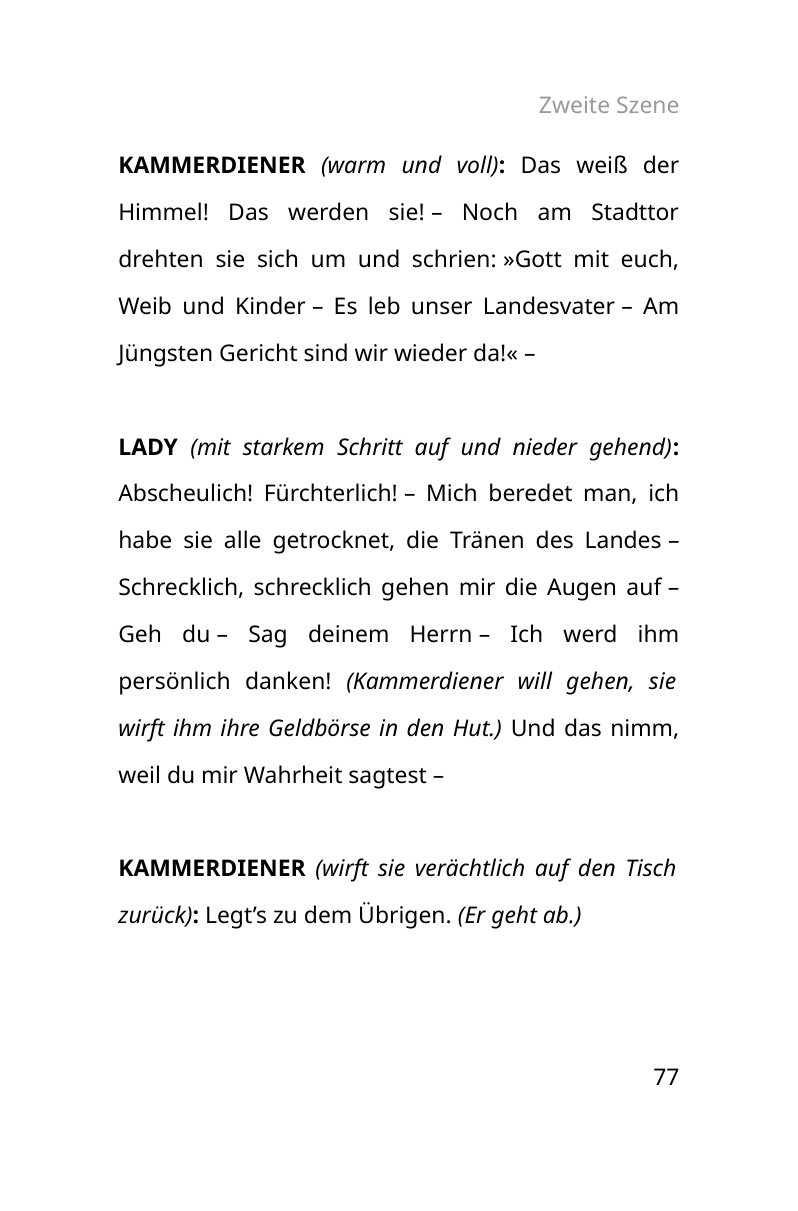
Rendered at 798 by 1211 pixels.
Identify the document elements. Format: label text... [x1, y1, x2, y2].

text KAMMERDIENER (wirft sie verächtlich auf den Tisch zurück): Legt’s zu dem Übrigen. (Er geht ab.) [118, 817, 679, 931]
text KAMMERDIENER (warm und voll): Das weiß der Himmel! Das werden sie! – Noch am Stadttor drehten sie sich um und schrien: »Gott mit euch, Weib und Kinder – Es leb unser Landesvater – Am Jüngsten Gericht sind wir wieder da!« – [118, 149, 679, 368]
text LADY (mit starkem Schritt auf und nieder gehend): Abscheulich! Fürchterlich! – Mich beredet man, ich habe sie alle getrocknet, die Tränen des Landes – Schrecklich, schrecklich gehen mir die Augen auf – Geh du – Sag deinem Herrn – Ich werd ihm persönlich danken! (Kammerdiener will gehen, sie wirft ihm ihre Geldbörse in den Hut.) Und das nimm, weil du mir Wahrheit sagtest – [118, 395, 679, 790]
